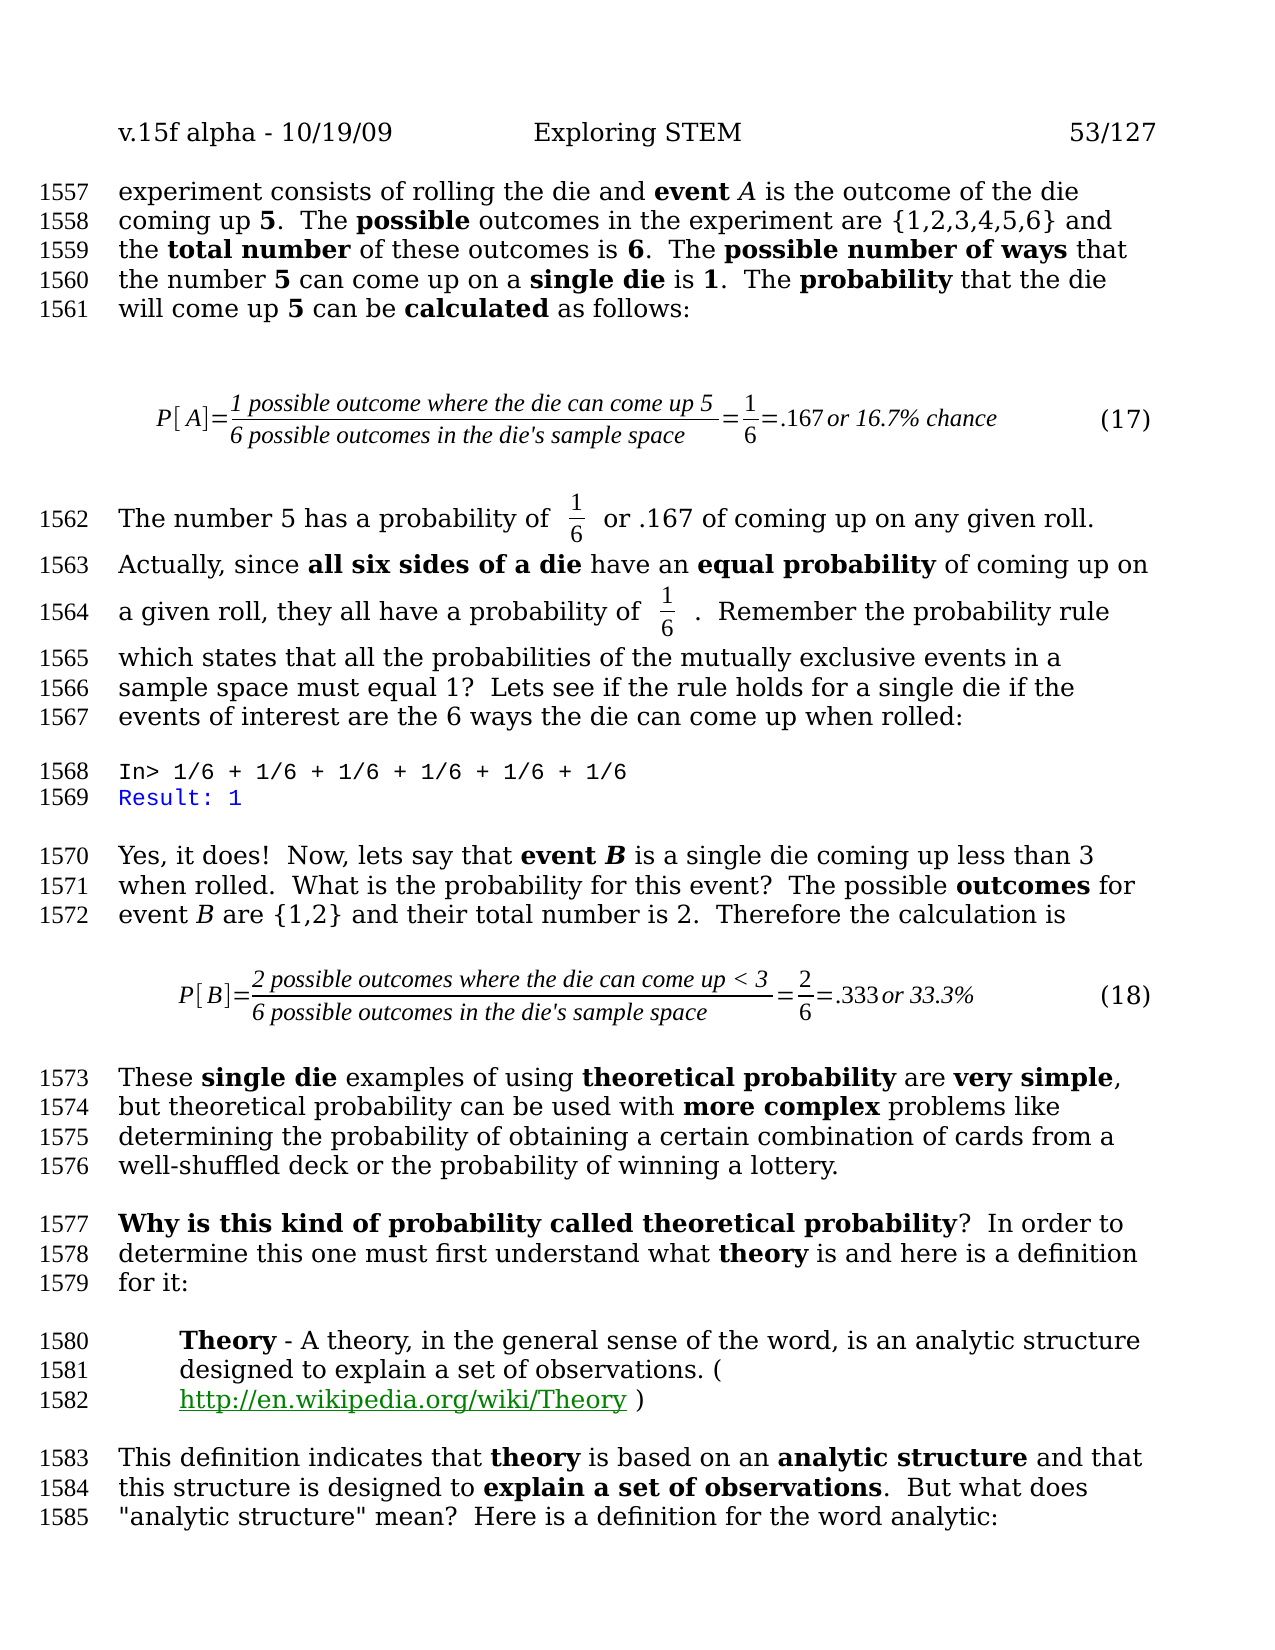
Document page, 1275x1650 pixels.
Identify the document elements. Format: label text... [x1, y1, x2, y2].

table_header [118, 382, 1041, 457]
table_header (18) [1041, 959, 1157, 1034]
text experiment consists of rolling the die and event A is the outcome of the die coming up 5. The possible outcomes in the experiment are {1,2,3,4,5,6} and the total number of these outcomes is 6. The possible number of ways that the number 5 can come up on a single die is 1. The probability that the die will come up 5 can be calculated as follows: [118, 177, 1157, 324]
text Why is this kind of probability called theoretical probability? In order to determine this one must first understand what theory is and here is a definition for it: [118, 1209, 1157, 1297]
table_header (17) [1041, 382, 1157, 457]
text These single die examples of using theoretical probability are very simple, but theoretical probability can be used with more complex problems like determining the probability of obtaining a certain combination of cards from a well-shuffled deck or the probability of winning a lottery. [118, 1063, 1157, 1180]
text Theory - A theory, in the general sense of the word, is an analytic structure designed to explain a set of observations. ( http://en.wikipedia.org/wiki/Theory ) [179, 1326, 1157, 1414]
text This definition indicates that theory is based on an analytic structure and that this structure is designed to explain a set of observations. But what does "analytic structure" mean? Here is a definition for the word analytic: [118, 1443, 1157, 1531]
text Yes, it does! Now, lets say that event B is a single die coming up less than 3 when rolled. What is the probability for this event? The possible outcomes for event B are {1,2} and their total number is 2. Therefore the calculation is [118, 841, 1157, 929]
table_header [118, 959, 1041, 1034]
text In> 1/6 + 1/6 + 1/6 + 1/6 + 1/6 + 1/6 [118, 760, 1157, 786]
text The number 5 has a probability ofor .167 of coming up on any given roll. Actually, since all six sides of a die have an equal probability of coming up on a given roll, they all have a probability of. Remember the probability rule which states that all the probabilities of the mutually exclusive events in a sample space must equal 1? Lets see if the rule holds for a single die if the events of interest are the 6 ways the die can come up when rolled: [118, 487, 1157, 731]
text Result: 1 [118, 786, 1157, 812]
